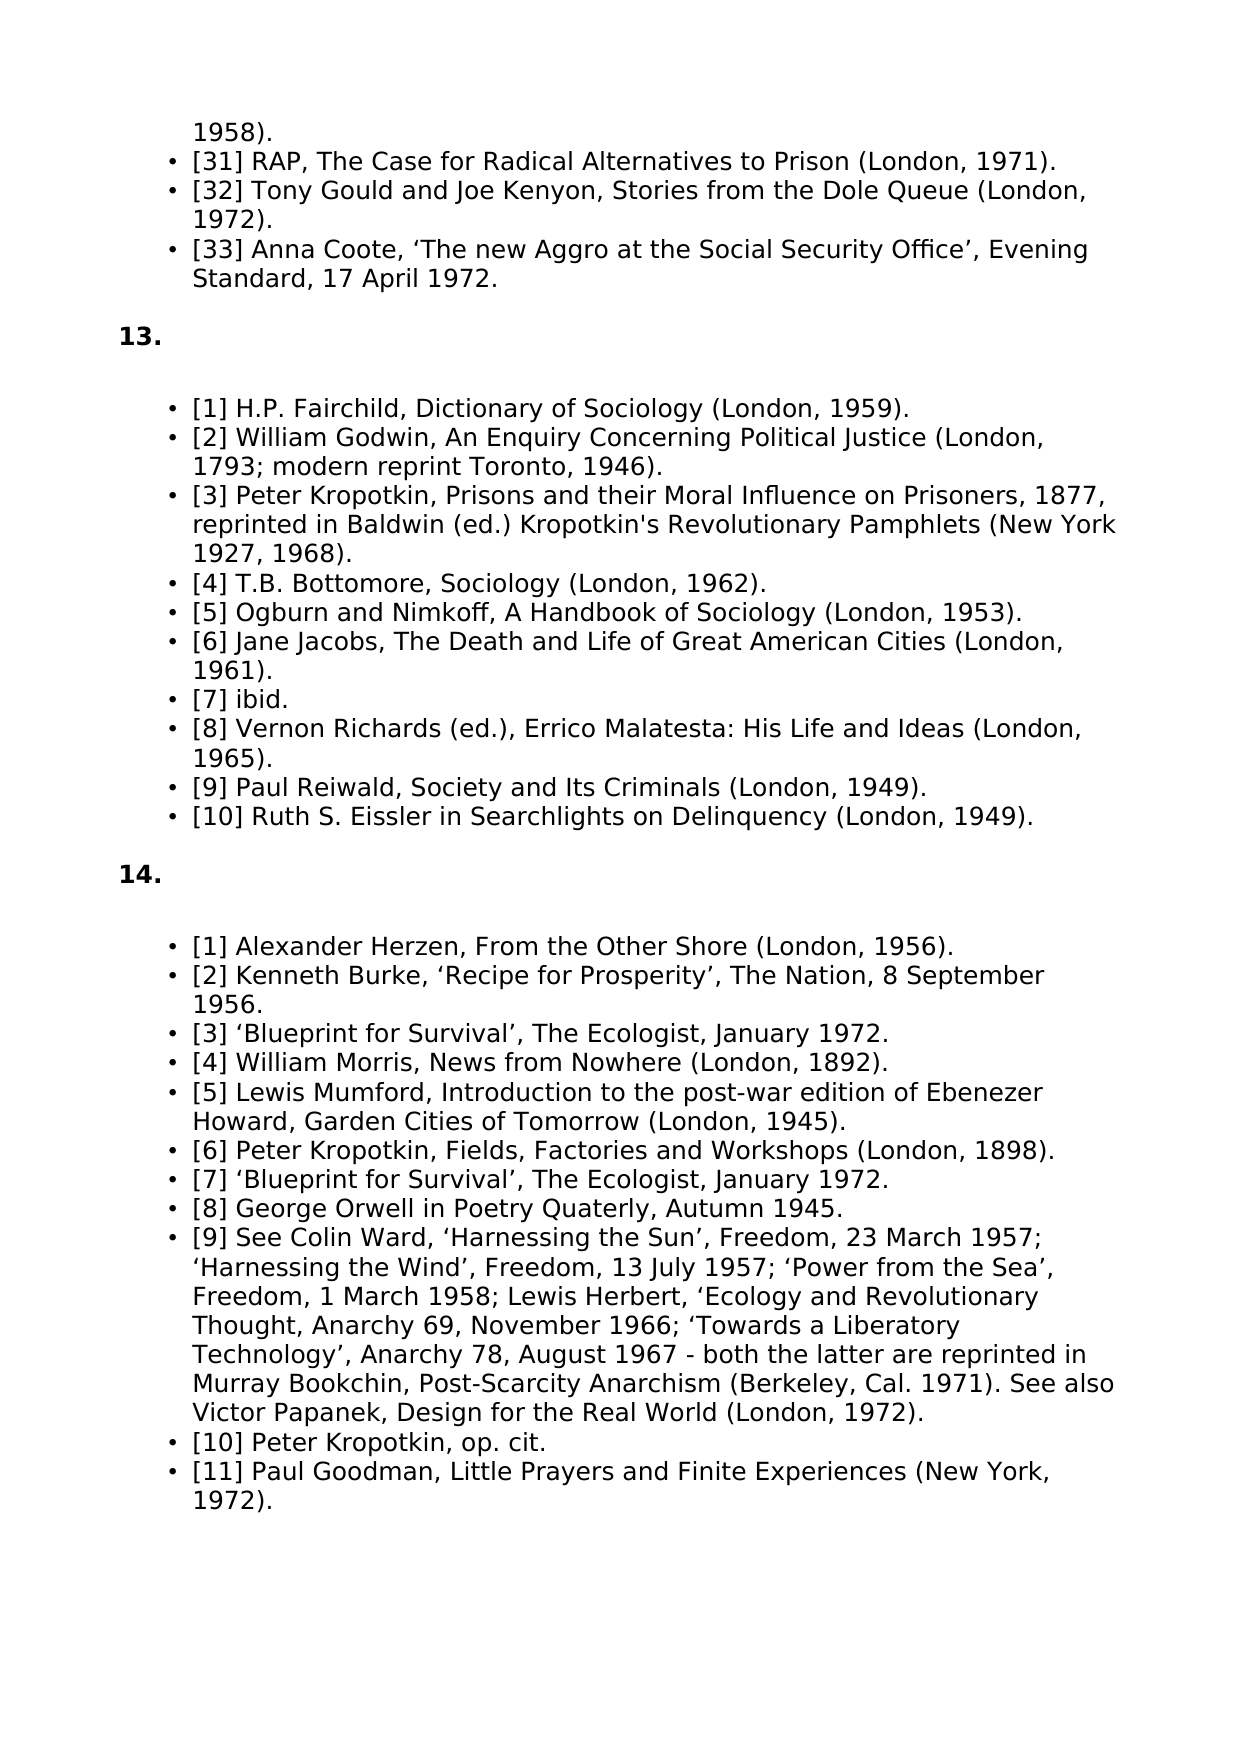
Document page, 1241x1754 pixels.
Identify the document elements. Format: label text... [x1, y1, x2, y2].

list [33] Anna Coote, ‘The new Aggro at the Social Security Office’, Evening Standard, 17 April 1972. [177, 235, 1122, 293]
list [6] Jane Jacobs, The Death and Life of Great American Cities (London, 1961). [177, 627, 1122, 685]
list [8] George Orwell in Poetry Quaterly, Autumn 1945. [177, 1194, 1122, 1223]
list [32] Tony Gould and Joe Kenyon, Stories from the Dole Queue (London, 1972). [177, 176, 1122, 235]
list [5] Ogburn and Nimkoff, A Handbook of Sociology (London, 1953). [177, 598, 1122, 627]
list [31] RAP, The Case for Radical Alternatives to Prison (London, 1971). [177, 147, 1122, 176]
text 14. [118, 861, 1122, 890]
list [10] Ruth S. Eissler in Searchlights on Delinquency (London, 1949). [177, 802, 1122, 831]
list [11] Paul Goodman, Little Prayers and Finite Experiences (New York, 1972). [177, 1457, 1122, 1515]
list [9] See Colin Ward, ‘Harnessing the Sun’, Freedom, 23 March 1957; ‘Harnessing the Wind’, Freedom, 13 July 1957; ‘Power from the Sea’, Freedom, 1 March 1958; Lewis Herbert, ‘Ecology and Revolutionary Thought, Anarchy 69, November 1966; ‘Towards a Liberatory Technology’, Anarchy 78, August 1967 - both the latter are reprinted in Murray Bookchin, Post-Scarcity Anarchism (Berkeley, Cal. 1971). See also Victor Papanek, Design for the Real World (London, 1972). [177, 1223, 1122, 1428]
list [2] Kenneth Burke, ‘Recipe for Prosperity’, The Nation, 8 September 1956. [177, 961, 1122, 1019]
list [3] Peter Kropotkin, Prisons and their Moral Influence on Prisoners, 1877, reprinted in Baldwin (ed.) Kropotkin's Revolutionary Pamphlets (New York 1927, 1968). [177, 481, 1122, 569]
list [3] ‘Blueprint for Survival’, The Ecologist, January 1972. [177, 1019, 1122, 1048]
list [10] Peter Kropotkin, op. cit. [177, 1428, 1122, 1457]
list [1] Alexander Herzen, From the Other Shore (London, 1956). [177, 932, 1122, 961]
list [2] William Godwin, An Enquiry Concerning Political Justice (London, 1793; modern reprint Toronto, 1946). [177, 423, 1122, 481]
list [8] Vernon Richards (ed.), Errico Malatesta: His Life and Ideas (London, 1965). [177, 714, 1122, 773]
list [4] T.B. Bottomore, Sociology (London, 1962). [177, 569, 1122, 598]
list [6] Peter Kropotkin, Fields, Factories and Workshops (London, 1898). [177, 1136, 1122, 1165]
list [7] ibid. [177, 685, 1122, 714]
list [5] Lewis Mumford, Introduction to the post-war edition of Ebenezer Howard, Garden Cities of Tomorrow (London, 1945). [177, 1078, 1122, 1136]
text 13. [118, 323, 1122, 352]
list [7] ‘Blueprint for Survival’, The Ecologist, January 1972. [177, 1165, 1122, 1194]
list [4] William Morris, News from Nowhere (London, 1892). [177, 1048, 1122, 1078]
list [1] H.P. Fairchild, Dictionary of Sociology (London, 1959). [177, 394, 1122, 423]
list [9] Paul Reiwald, Society and Its Criminals (London, 1949). [177, 773, 1122, 802]
list 1958). [177, 118, 1122, 147]
